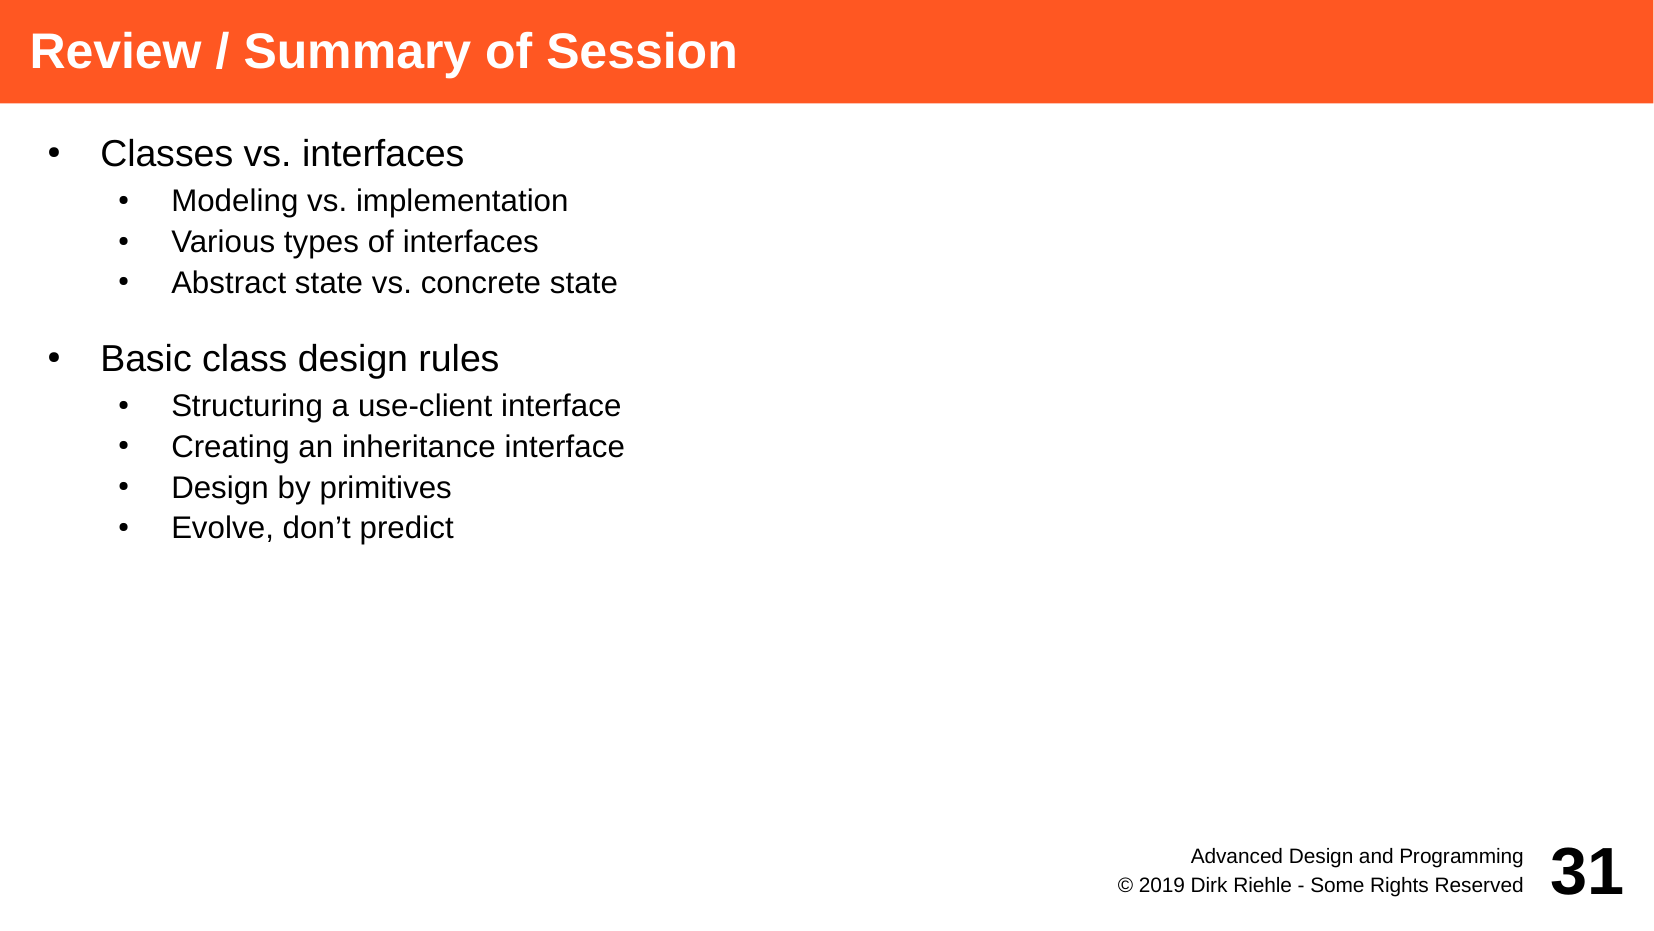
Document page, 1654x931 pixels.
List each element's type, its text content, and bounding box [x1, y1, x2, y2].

list Classes vs. interfaces Modeling vs. implementation Various types of interfaces Abstract state vs. concrete state Basic class design rules Structuring a use-client interface Creating an inheritance interface Design by primitives Evolve, don’t predict [29, 132, 1625, 813]
title Review / Summary of Session [0, 0, 1654, 104]
